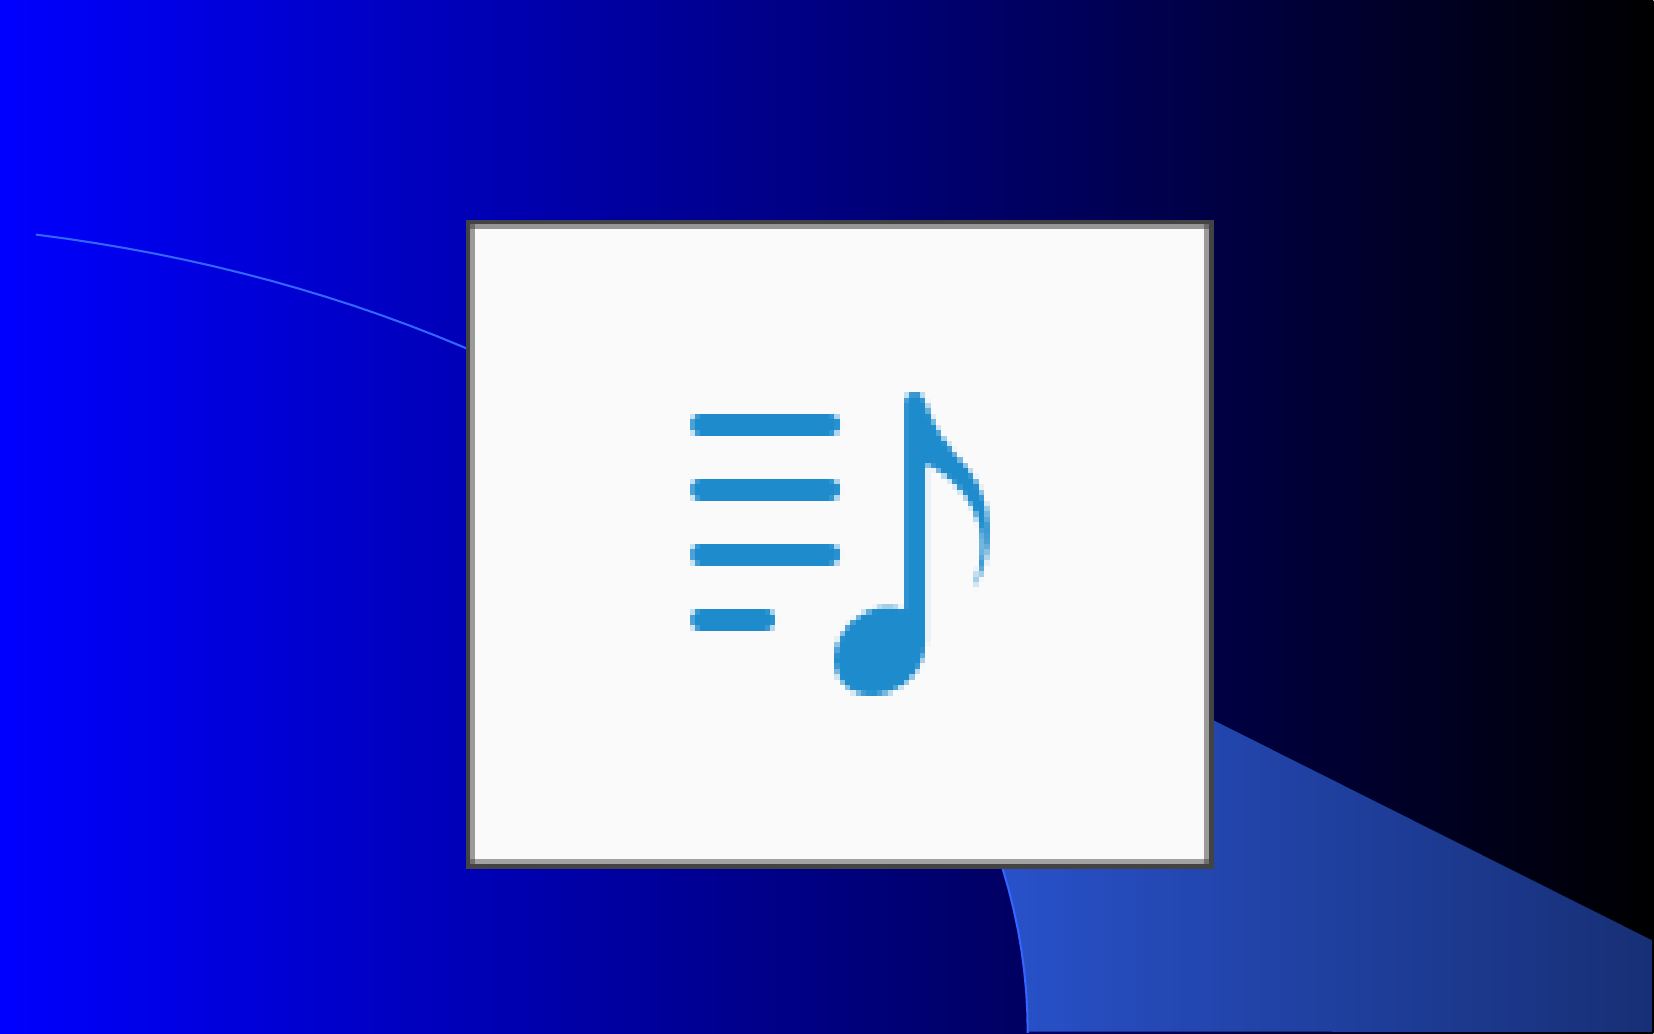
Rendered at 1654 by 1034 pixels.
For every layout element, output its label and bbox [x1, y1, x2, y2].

text_box [465, 218, 1216, 871]
